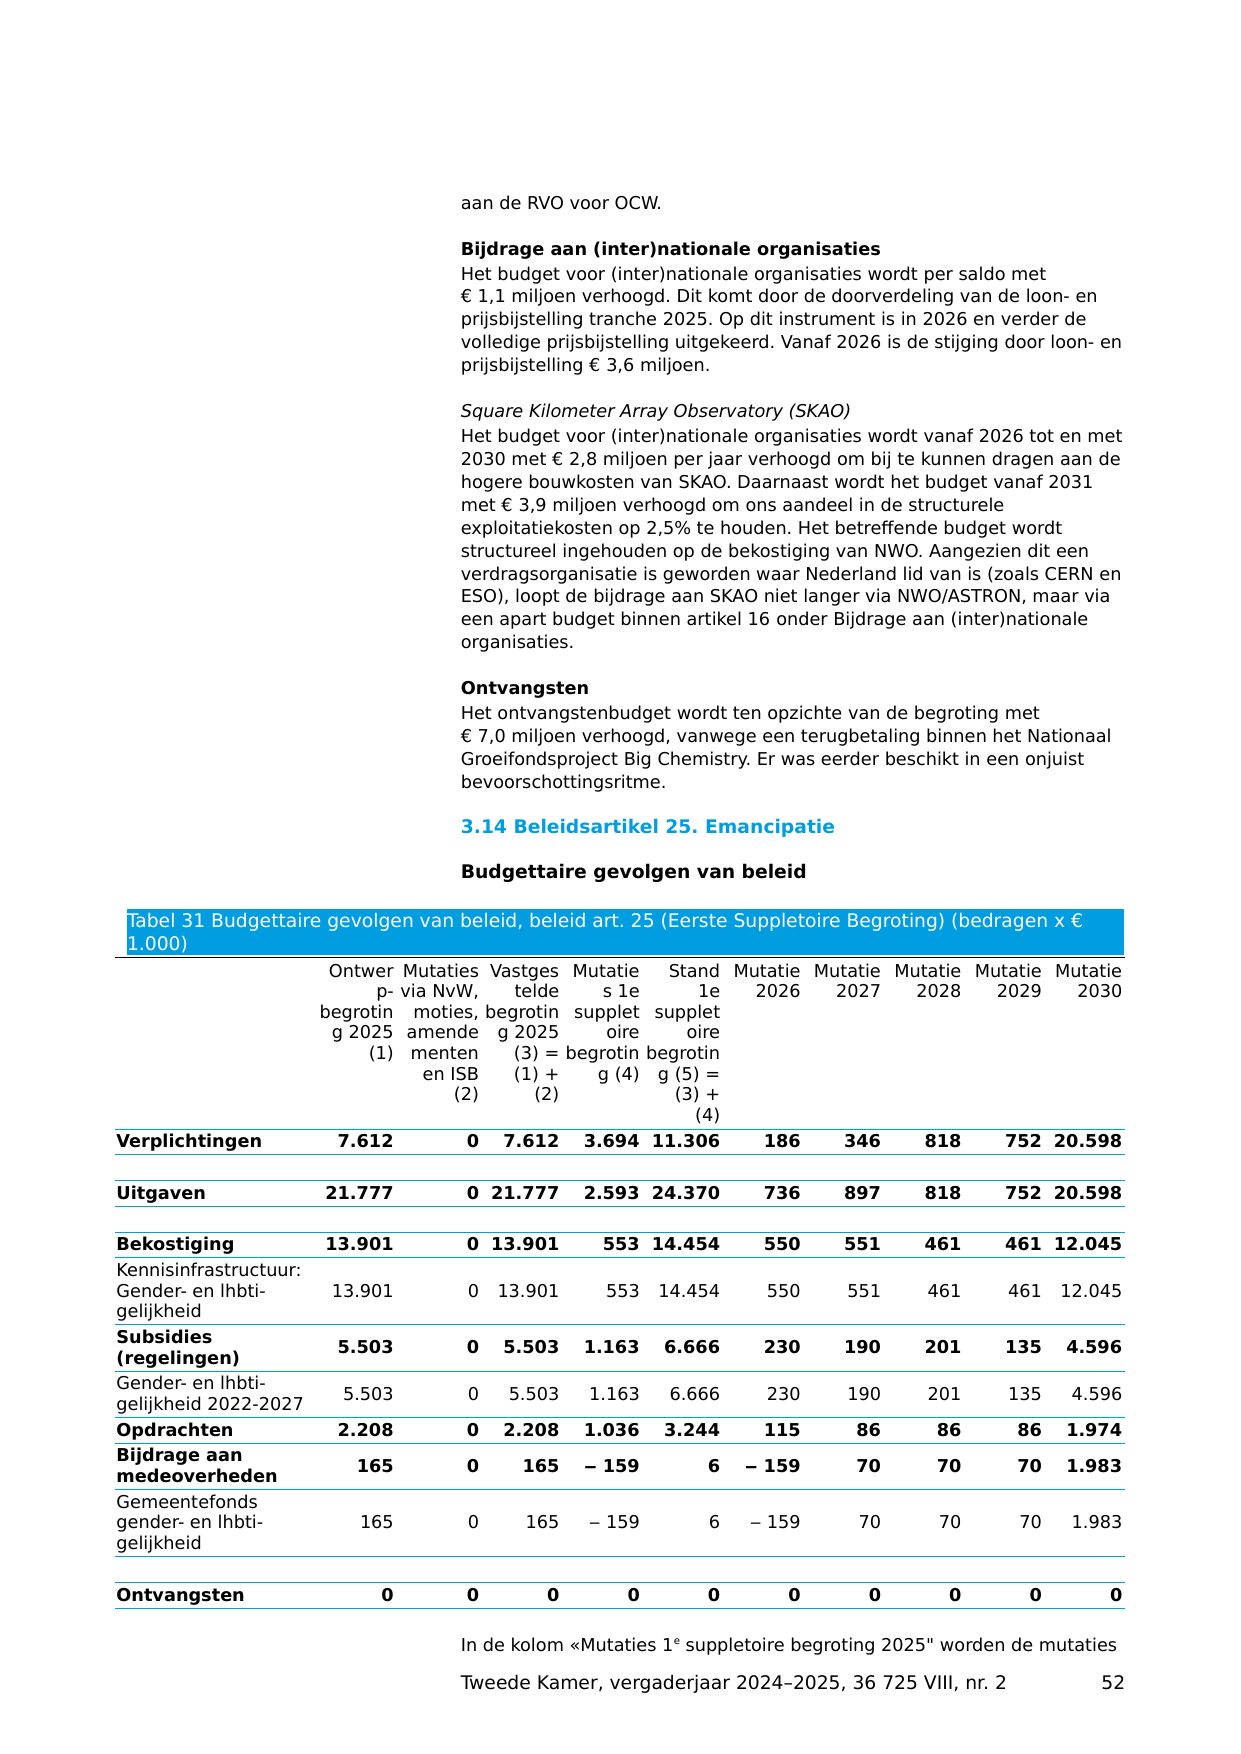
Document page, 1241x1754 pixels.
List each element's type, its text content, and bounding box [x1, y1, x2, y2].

table_cell 461 [884, 1258, 964, 1324]
table_cell 70 [803, 1444, 884, 1489]
table_cell 13.901 [482, 1233, 562, 1257]
table_cell Bekostiging [115, 1233, 316, 1257]
table_cell 752 [964, 1181, 1044, 1206]
table_cell 0 [396, 1490, 482, 1556]
table_cell 0 [964, 1583, 1044, 1607]
table_cell [396, 1557, 482, 1582]
table_cell [562, 1557, 642, 1582]
table_cell [964, 1155, 1044, 1180]
text Het budget voor (inter)nationale organisaties wordt vanaf 2026 tot en met 2030 met € 2,8 miljoen per jaar verhoogd om bij te kunnen dragen aan de hogere bouwkosten van SKAO. Daarnaast wordt het budget vanaf 2031 met € 3,9 miljoen verhoogd om ons aandeel in de structurele exploitatiekosten op 2,5% te houden. Het betreffende budget wordt structureel ingehouden op de bekostiging van NWO. Aangezien dit een verdragsorganisatie is geworden waar Nederland lid van is (zoals CERN en ESO), loopt de bijdrage aan SKAO niet langer via NWO/ASTRON, maar via een apart budget binnen artikel 16 onder Bijdrage aan (inter)nationale organisaties. [461, 424, 1125, 653]
table_cell 553 [562, 1258, 642, 1324]
table_cell 0 [396, 1258, 482, 1324]
table_cell 2.208 [316, 1418, 396, 1443]
table_cell 0 [884, 1583, 964, 1607]
table_cell 1.163 [562, 1325, 642, 1371]
table_cell Ontvangsten [115, 1583, 316, 1607]
text Het ontvangstenbudget wordt ten opzichte van de begroting met € 7,0 miljoen verhoogd, vanwege een terugbetaling binnen het Nationaal Groeifondsproject Big Chemistry. Er was eerder beschikt in een onjuist bevoorschottingsritme. [461, 701, 1125, 793]
table_cell Mutatie 2028 [884, 958, 964, 1128]
table_cell 553 [562, 1233, 642, 1257]
table_cell ‒ 159 [562, 1444, 642, 1489]
table_cell Vastgestelde begroting 2025 (3) = (1) + (2) [482, 958, 562, 1128]
text Ontvangsten [461, 676, 1125, 699]
table_cell [723, 1155, 803, 1180]
table_cell 0 [396, 1372, 482, 1417]
table_cell [115, 1557, 316, 1582]
table_cell [115, 958, 316, 1128]
table_cell 0 [396, 1583, 482, 1607]
table_cell 2.208 [482, 1418, 562, 1443]
table_cell 201 [884, 1325, 964, 1371]
table_cell [115, 1207, 316, 1231]
table_cell 461 [884, 1233, 964, 1257]
table_cell 0 [396, 1444, 482, 1489]
table_cell 21.777 [482, 1181, 562, 1206]
table_cell [884, 1557, 964, 1582]
table_cell 165 [316, 1490, 396, 1556]
table_cell 551 [803, 1233, 884, 1257]
table_cell 4.596 [1045, 1372, 1125, 1417]
table_cell 0 [643, 1583, 723, 1607]
table_cell Mutatie 2027 [803, 958, 884, 1128]
table_cell 13.901 [316, 1233, 396, 1257]
table_cell [643, 1155, 723, 1180]
table_cell Mutatie 2030 [1045, 958, 1125, 1128]
table_cell Mutatie 2029 [964, 958, 1044, 1128]
table_cell [1045, 1207, 1125, 1231]
table_cell [1045, 1155, 1125, 1180]
table_cell 6.666 [643, 1372, 723, 1417]
table_cell [316, 1155, 396, 1180]
table_cell 818 [884, 1181, 964, 1206]
table_cell 0 [482, 1583, 562, 1607]
table_cell 7.612 [482, 1130, 562, 1154]
table_cell [115, 1155, 316, 1180]
table_cell Stand 1e suppletoire begroting (5) = (3) + (4) [643, 958, 723, 1128]
table_cell 86 [964, 1418, 1044, 1443]
table_cell 752 [964, 1130, 1044, 1154]
table_cell Bijdrage aan medeoverheden [115, 1444, 316, 1489]
table_cell 86 [884, 1418, 964, 1443]
table_cell [643, 1207, 723, 1231]
table_cell 4.596 [1045, 1325, 1125, 1371]
table_cell 115 [723, 1418, 803, 1443]
table_cell 230 [723, 1325, 803, 1371]
table_cell 3.694 [562, 1130, 642, 1154]
table_cell 551 [803, 1258, 884, 1324]
table_cell 165 [316, 1444, 396, 1489]
table_cell 13.901 [316, 1258, 396, 1324]
table_cell 6 [643, 1444, 723, 1489]
table_cell 21.777 [316, 1181, 396, 1206]
table_cell Gemeentefonds gender- en lhbti- gelijkheid [115, 1490, 316, 1556]
table_cell 550 [723, 1258, 803, 1324]
text aan de RVO voor OCW. [461, 191, 1125, 214]
table_cell 20.598 [1045, 1130, 1125, 1154]
table_cell 1.983 [1045, 1490, 1125, 1556]
table_cell [562, 1155, 642, 1180]
table_cell 70 [964, 1444, 1044, 1489]
table_cell [316, 1557, 396, 1582]
table_cell Mutaties via NvW, moties, amendementen en ISB (2) [396, 958, 482, 1128]
table_cell Mutaties 1e suppletoire begroting (4) [562, 958, 642, 1128]
table_cell [884, 1207, 964, 1231]
table_cell 0 [396, 1325, 482, 1371]
table_cell 14.454 [643, 1233, 723, 1257]
table_cell 461 [964, 1233, 1044, 1257]
table_cell 201 [884, 1372, 964, 1417]
table_cell 897 [803, 1181, 884, 1206]
table_cell [884, 1155, 964, 1180]
table_cell ‒ 159 [723, 1490, 803, 1556]
table_cell 0 [1045, 1583, 1125, 1607]
table_cell [396, 1155, 482, 1180]
table_cell 12.045 [1045, 1233, 1125, 1257]
table_cell 5.503 [482, 1372, 562, 1417]
table_cell 14.454 [643, 1258, 723, 1324]
table_cell 13.901 [482, 1258, 562, 1324]
table_cell 5.503 [482, 1325, 562, 1371]
table_cell 818 [884, 1130, 964, 1154]
table_cell 70 [964, 1490, 1044, 1556]
table_cell Kennisinfrastructuur: Gender- en lhbti- gelijkheid [115, 1258, 316, 1324]
table_cell 0 [723, 1583, 803, 1607]
table_cell Opdrachten [115, 1418, 316, 1443]
table_cell ‒ 159 [562, 1490, 642, 1556]
text Het budget voor (inter)nationale organisaties wordt per saldo met € 1,1 miljoen verhoogd. Dit komt door de doorverdeling van de loon- en prijsbijstelling tranche 2025. Op dit instrument is in 2026 en verder de volledige prijsbijstelling uitgekeerd. Vanaf 2026 is de stijging door loon- en prijsbijstelling € 3,6 miljoen. [461, 262, 1125, 376]
table_cell 1.163 [562, 1372, 642, 1417]
title Budgettaire gevolgen van beleid [461, 861, 1125, 883]
table_cell ‒ 159 [723, 1444, 803, 1489]
table_cell [482, 1557, 562, 1582]
table_cell 11.306 [643, 1130, 723, 1154]
table_cell Uitgaven [115, 1181, 316, 1206]
table_cell 346 [803, 1130, 884, 1154]
table_cell 0 [803, 1583, 884, 1607]
table_cell 6.666 [643, 1325, 723, 1371]
table_cell [964, 1207, 1044, 1231]
text Bijdrage aan (inter)nationale organisaties [461, 237, 1125, 259]
table_cell [562, 1207, 642, 1231]
table_cell [803, 1557, 884, 1582]
table_cell 230 [723, 1372, 803, 1417]
table_cell [723, 1557, 803, 1582]
table_cell [723, 1207, 803, 1231]
table_cell 135 [964, 1372, 1044, 1417]
text In de kolom «Mutaties 1e suppletoire begroting 2025" worden de mutaties [461, 1633, 1125, 1656]
table_cell 5.503 [316, 1372, 396, 1417]
table_cell 1.983 [1045, 1444, 1125, 1489]
title 3.14 Beleidsartikel 25. Emancipatie [461, 816, 1125, 838]
table_cell 461 [964, 1258, 1044, 1324]
table_cell 190 [803, 1325, 884, 1371]
table_cell 70 [884, 1444, 964, 1489]
table_cell Verplichtingen [115, 1130, 316, 1154]
table_cell 736 [723, 1181, 803, 1206]
table_cell 24.370 [643, 1181, 723, 1206]
table_cell [964, 1557, 1044, 1582]
table_cell [643, 1557, 723, 1582]
table_cell [803, 1155, 884, 1180]
table_header Tabel 31 Budgettaire gevolgen van beleid, beleid art. 25 (Eerste Suppletoire Begroting) (bedragen x € 1.000) [115, 907, 1125, 957]
table_cell Subsidies (regelingen) [115, 1325, 316, 1371]
table_cell [803, 1207, 884, 1231]
table_cell 0 [396, 1233, 482, 1257]
table_cell 7.612 [316, 1130, 396, 1154]
table_cell 70 [884, 1490, 964, 1556]
table_cell 20.598 [1045, 1181, 1125, 1206]
table_cell 0 [562, 1583, 642, 1607]
table_cell 0 [396, 1130, 482, 1154]
table_cell 2.593 [562, 1181, 642, 1206]
table_cell 165 [482, 1490, 562, 1556]
table_cell 1.974 [1045, 1418, 1125, 1443]
text Square Kilometer Array Observatory (SKAO) [461, 399, 1125, 422]
table_cell Gender- en lhbti- gelijkheid 2022-2027 [115, 1372, 316, 1417]
table_cell 5.503 [316, 1325, 396, 1371]
table_cell 70 [803, 1490, 884, 1556]
table_cell [316, 1207, 396, 1231]
table_cell 186 [723, 1130, 803, 1154]
table_cell 165 [482, 1444, 562, 1489]
table_cell 6 [643, 1490, 723, 1556]
table_cell 1.036 [562, 1418, 642, 1443]
table_cell 190 [803, 1372, 884, 1417]
table_cell 0 [396, 1418, 482, 1443]
table_cell 3.244 [643, 1418, 723, 1443]
table_cell Ontwerp-begroting 2025 (1) [316, 958, 396, 1128]
table_cell 12.045 [1045, 1258, 1125, 1324]
table_cell 550 [723, 1233, 803, 1257]
table_cell 135 [964, 1325, 1044, 1371]
table_cell [482, 1207, 562, 1231]
table_cell 0 [396, 1181, 482, 1206]
table_cell [396, 1207, 482, 1231]
table_cell 0 [316, 1583, 396, 1607]
table_cell [482, 1155, 562, 1180]
table_cell [1045, 1557, 1125, 1582]
table_cell Mutatie 2026 [723, 958, 803, 1128]
table_cell 86 [803, 1418, 884, 1443]
